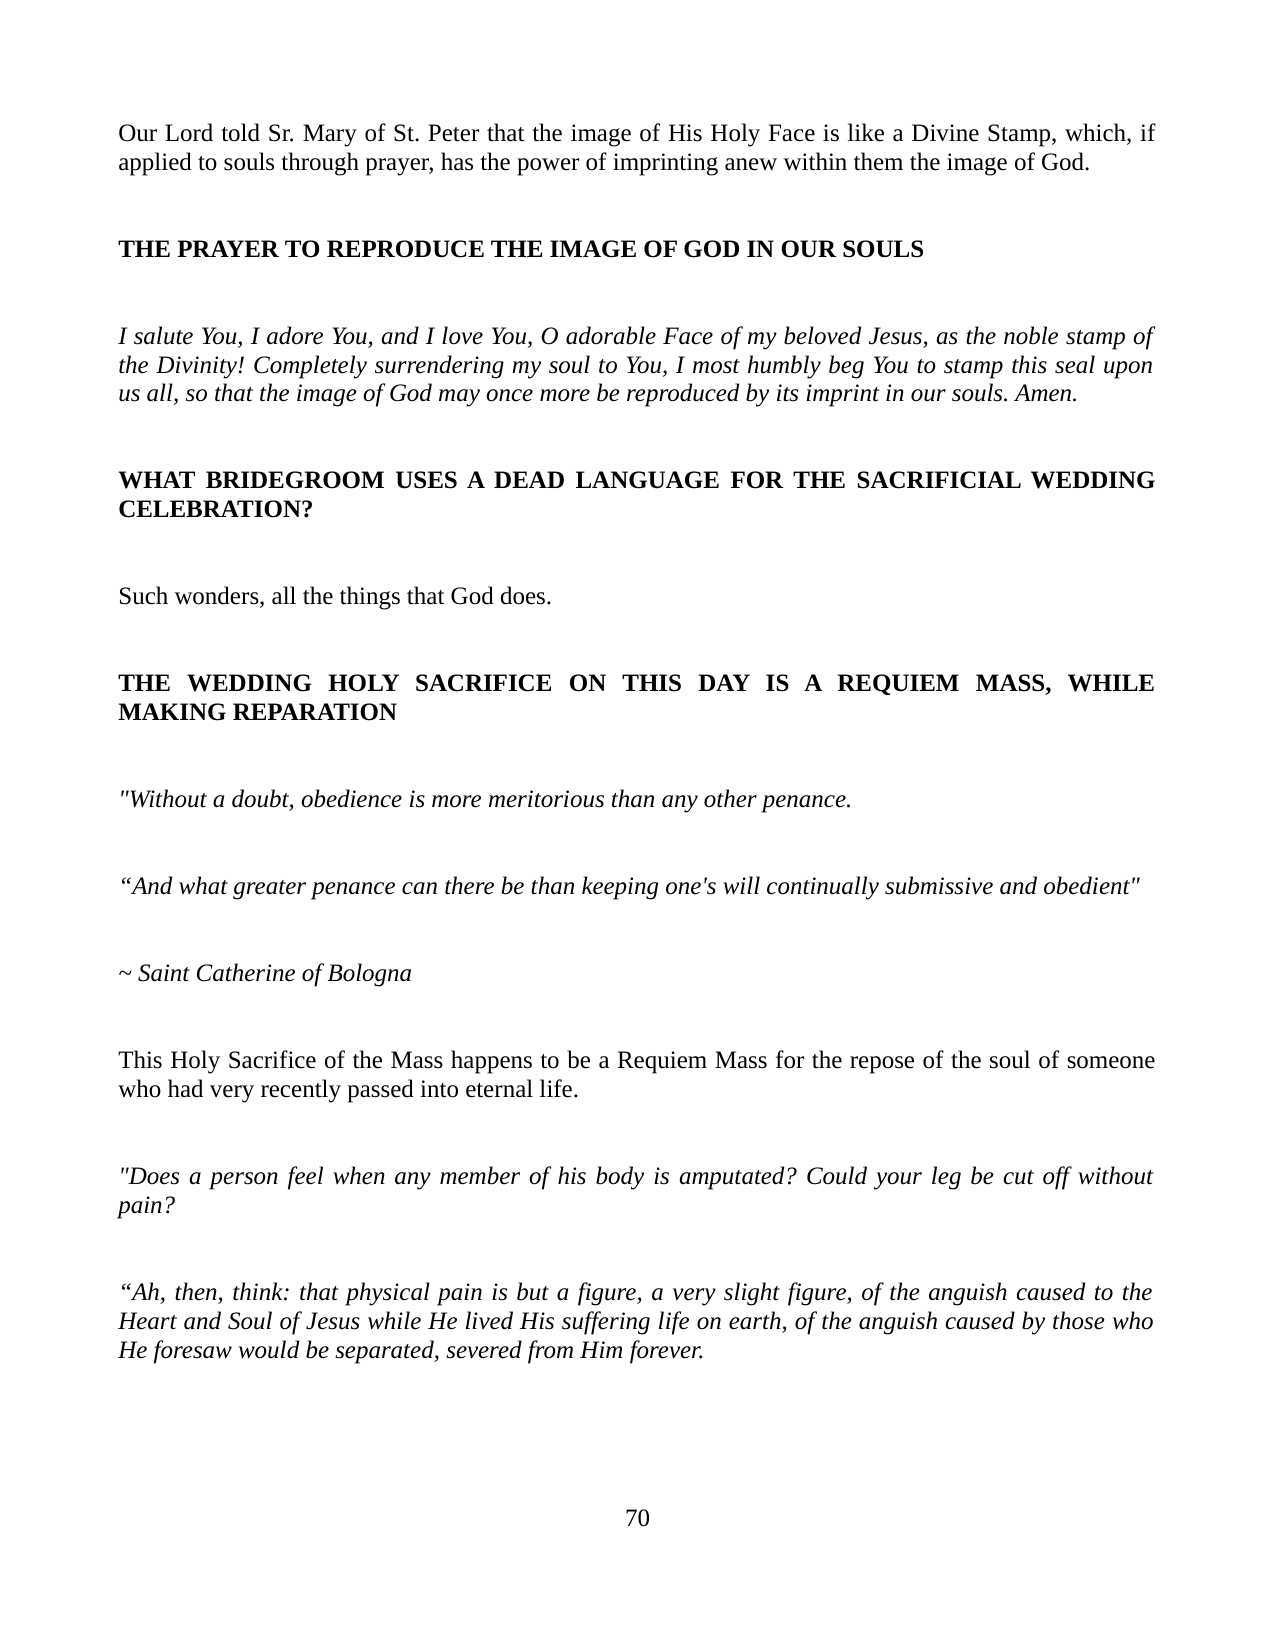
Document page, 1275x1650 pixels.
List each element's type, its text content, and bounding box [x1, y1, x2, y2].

text THE WEDDING HOLY SACRIFICE ON THIS DAY IS A REQUIEM MASS, WHILE MAKING REPARATION [118, 668, 1157, 726]
text THE PRAYER TO REPRODUCE THE IMAGE OF GOD IN OUR SOULS [118, 234, 1157, 263]
text “Ah, then, think: that physical pain is but a figure, a very slight figure, of the anguish caused to the Heart and Soul of Jesus while He lived His suffering life on earth, of the anguish caused by those who He foresaw would be separated, severed from Him forever. [118, 1277, 1157, 1363]
text "Without a doubt, obedience is more meritorious than any other penance. [118, 784, 1157, 813]
text I salute You, I adore You, and I love You, O adorable Face of my beloved Jesus, as the noble stamp of the Divinity! Completely surrendering my soul to You, I most humbly beg You to stamp this seal upon us all, so that the image of God may once more be reproduced by its imprint in our souls. Amen. [118, 321, 1157, 407]
text ~ Saint Catherine of Bologna [118, 958, 1157, 987]
text “And what greater penance can there be than keeping one's will continually submissive and obedient" [118, 871, 1157, 900]
text This Holy Sacrifice of the Mass happens to be a Requiem Mass for the repose of the soul of someone who had very recently passed into eternal life. [118, 1046, 1157, 1103]
text Our Lord told Sr. Mary of St. Peter that the image of His Holy Face is like a Divine Stamp, which, if applied to souls through prayer, has the power of imprinting anew within them the image of God. [118, 118, 1157, 176]
text "Does a person feel when any member of his body is amputated? Could your leg be cut off without pain? [118, 1161, 1157, 1219]
text Such wonders, all the things that God does. [118, 581, 1157, 610]
text WHAT BRIDEGROOM USES A DEAD LANGUAGE FOR THE SACRIFICIAL WEDDING CELEBRATION? [118, 466, 1157, 523]
